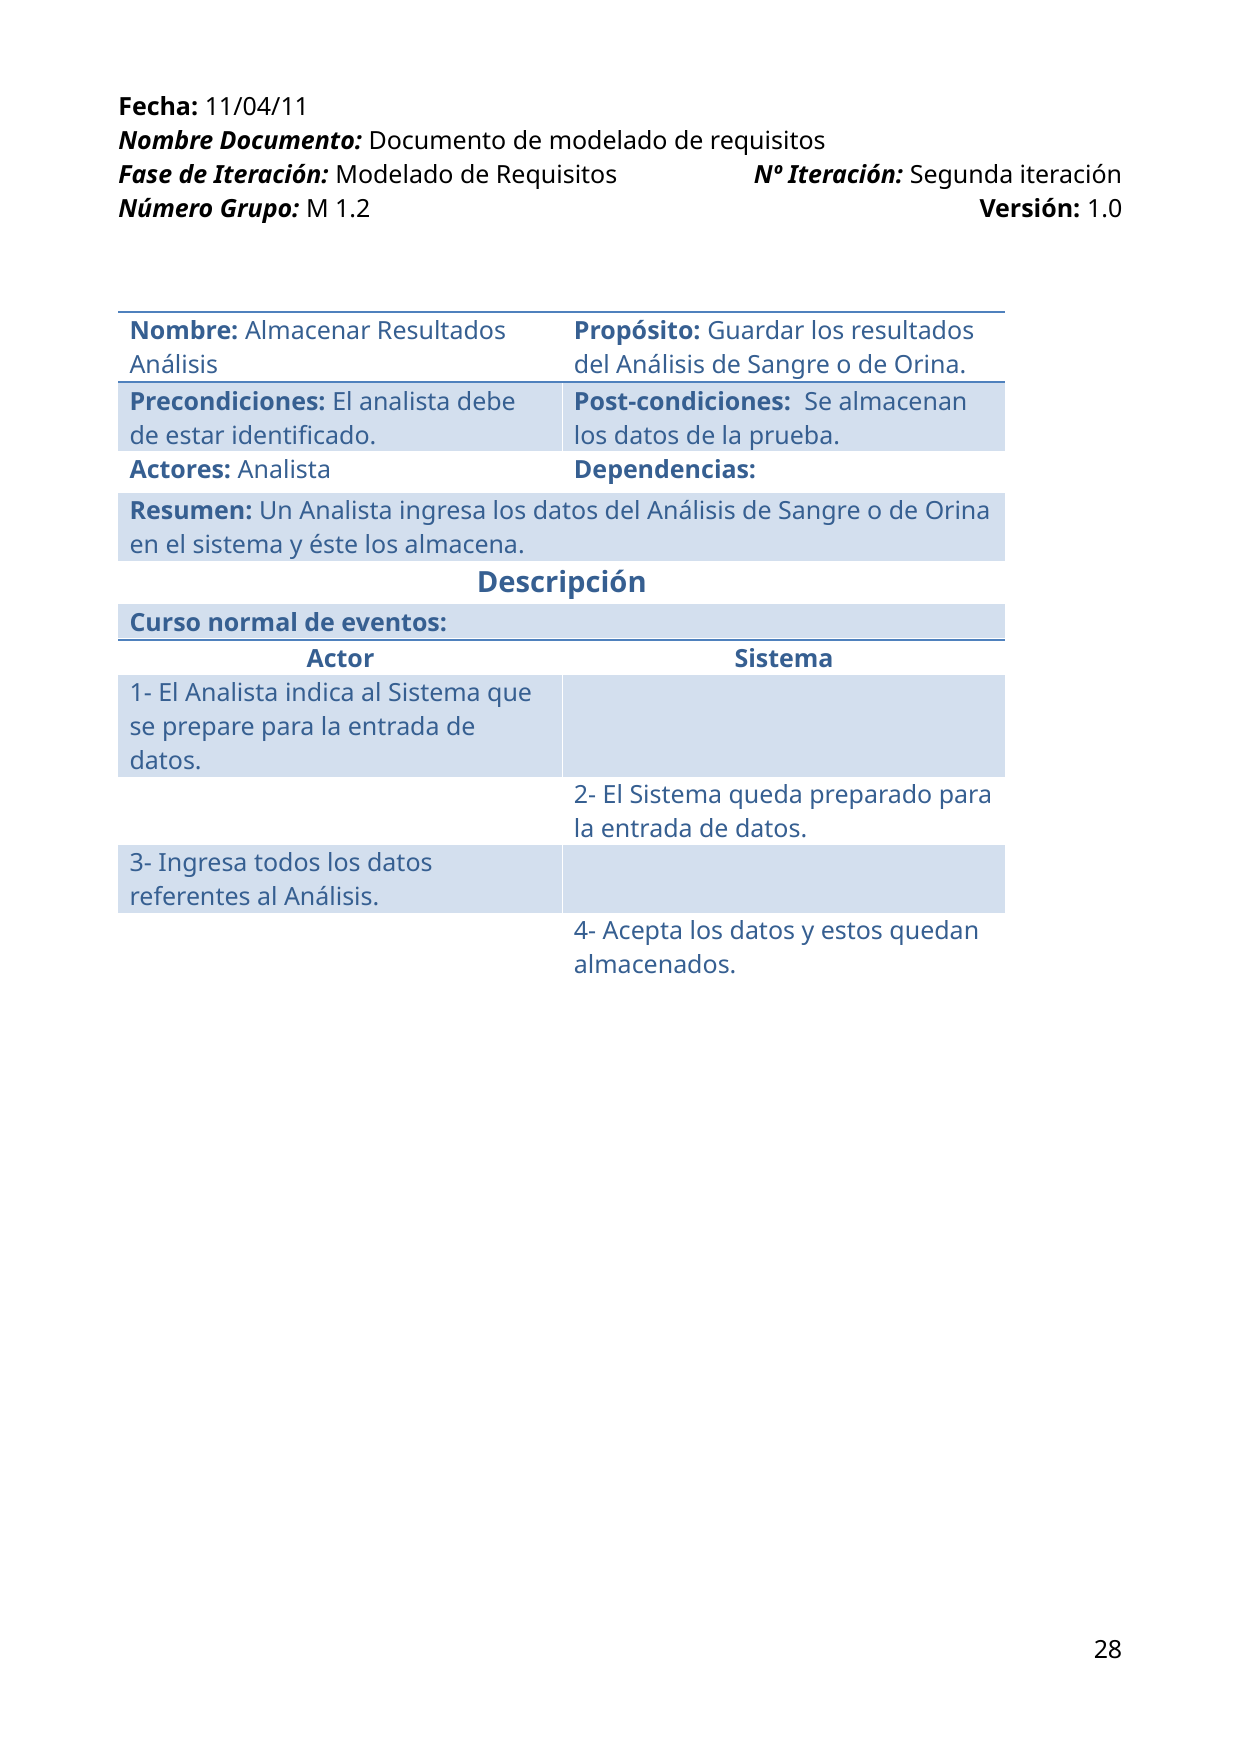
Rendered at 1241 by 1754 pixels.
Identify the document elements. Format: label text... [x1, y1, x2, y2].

table_cell [118, 777, 562, 845]
table_cell Sistema [563, 641, 1005, 674]
table_cell 3- Ingresa todos los datos referentes al Análisis. [118, 845, 562, 913]
table_cell 1- El Analista indica al Sistema que se prepare para la entrada de datos. [118, 675, 562, 777]
table_cell Dependencias: [563, 451, 1005, 493]
table_header Nombre: Almacenar Resultados Análisis [118, 313, 562, 381]
table_cell Precondiciones: El analista debe de estar identificado. [118, 383, 562, 451]
table_cell [563, 845, 1005, 913]
table_cell Post-condiciones: Se almacenan los datos de la prueba. [563, 383, 1005, 451]
table_cell 2- El Sistema queda preparado para la entrada de datos. [563, 777, 1005, 845]
table_cell Resumen: Un Analista ingresa los datos del Análisis de Sangre o de Orina en el sistema y éste los almacena. [118, 493, 1005, 561]
table_cell 4- Acepta los datos y estos quedan almacenados. [563, 913, 1005, 981]
table_cell Actores: Analista [118, 451, 562, 493]
table_header Propósito: Guardar los resultados del Análisis de Sangre o de Orina. [563, 313, 1005, 381]
table_cell Curso normal de eventos: [118, 604, 1005, 638]
table_cell Actor [118, 641, 562, 674]
table_cell Descripción [118, 561, 1005, 604]
table_cell [118, 913, 562, 981]
table_cell [563, 675, 1005, 777]
